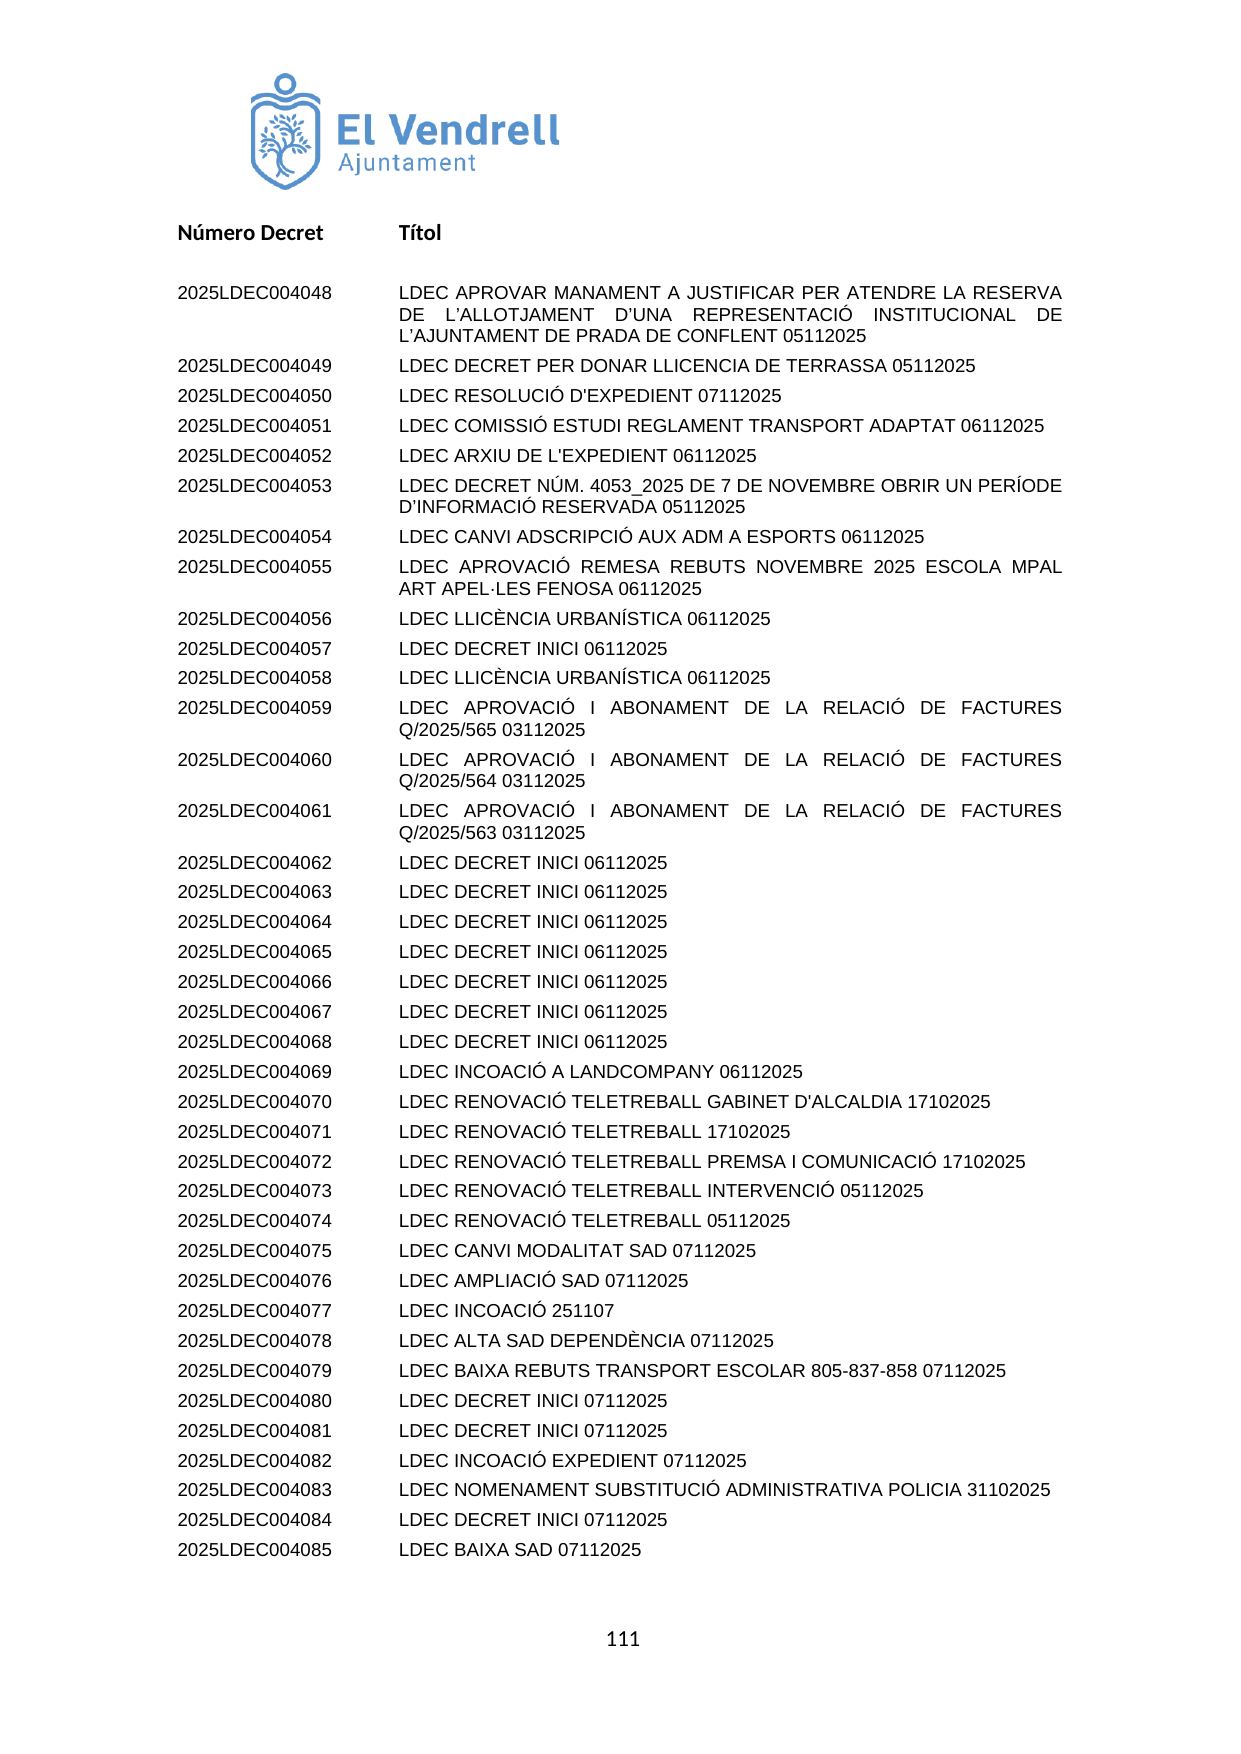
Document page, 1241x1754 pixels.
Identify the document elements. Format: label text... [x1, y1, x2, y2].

picture [251, 73, 560, 190]
text 2025LDEC004080 LDEC DECRET INICI 07112025 [177, 1389, 1063, 1411]
text 2025LDEC004068 LDEC DECRET INICI 06112025 [177, 1031, 1063, 1052]
text 2025LDEC004073 LDEC RENOVACIÓ TELETREBALL INTERVENCIÓ 05112025 [177, 1180, 1063, 1202]
text 2025LDEC004063 LDEC DECRET INICI 06112025 [177, 881, 1063, 903]
text 2025LDEC004085 LDEC BAIXA SAD 07112025 [177, 1539, 1063, 1561]
text 2025LDEC004062 LDEC DECRET INICI 06112025 [177, 851, 1063, 873]
text 2025LDEC004075 LDEC CANVI MODALITAT SAD 07112025 [177, 1240, 1063, 1262]
text 2025LDEC004067 LDEC DECRET INICI 06112025 [177, 1001, 1063, 1022]
text 2025LDEC004061 LDEC APROVACIÓ I ABONAMENT DE LA RELACIÓ DE FACTURES Q/2025/563 03112025 [177, 800, 1063, 843]
text 2025LDEC004066 LDEC DECRET INICI 06112025 [177, 971, 1063, 993]
text 2025LDEC004057 LDEC DECRET INICI 06112025 [177, 637, 1063, 659]
text 2025LDEC004056 LDEC LLICÈNCIA URBANÍSTICA 06112025 [177, 607, 1063, 629]
text 2025LDEC004079 LDEC BAIXA REBUTS TRANSPORT ESCOLAR 805-837-858 07112025 [177, 1360, 1063, 1381]
text 2025LDEC004074 LDEC RENOVACIÓ TELETREBALL 05112025 [177, 1210, 1063, 1232]
text 2025LDEC004049 LDEC DECRET PER DONAR LLICENCIA DE TERRASSA 05112025 [177, 355, 1063, 377]
text 2025LDEC004081 LDEC DECRET INICI 07112025 [177, 1419, 1063, 1441]
text 2025LDEC004083 LDEC NOMENAMENT SUBSTITUCIÓ ADMINISTRATIVA POLICIA 31102025 [177, 1479, 1063, 1501]
text 2025LDEC004052 LDEC ARXIU DE L'EXPEDIENT 06112025 [177, 445, 1063, 466]
text 2025LDEC004064 LDEC DECRET INICI 06112025 [177, 911, 1063, 933]
text 2025LDEC004072 LDEC RENOVACIÓ TELETREBALL PREMSA I COMUNICACIÓ 17102025 [177, 1150, 1063, 1172]
text 2025LDEC004055 LDEC APROVACIÓ REMESA REBUTS NOVEMBRE 2025 ESCOLA MPAL ART APEL·LES FENOSA 06112025 [177, 556, 1063, 599]
text 2025LDEC004054 LDEC CANVI ADSCRIPCIÓ AUX ADM A ESPORTS 06112025 [177, 526, 1063, 548]
text 2025LDEC004050 LDEC RESOLUCIÓ D'EXPEDIENT 07112025 [177, 385, 1063, 406]
text 2025LDEC004051 LDEC COMISSIÓ ESTUDI REGLAMENT TRANSPORT ADAPTAT 06112025 [177, 415, 1063, 436]
text 2025LDEC004053 LDEC DECRET NÚM. 4053_2025 DE 7 DE NOVEMBRE OBRIR UN PERÍODE D’INFORMACIÓ RESERVADA 05112025 [177, 474, 1063, 518]
text 2025LDEC004084 LDEC DECRET INICI 07112025 [177, 1509, 1063, 1531]
text 2025LDEC004071 LDEC RENOVACIÓ TELETREBALL 17102025 [177, 1121, 1063, 1142]
text 2025LDEC004082 LDEC INCOACIÓ EXPEDIENT 07112025 [177, 1449, 1063, 1471]
text 2025LDEC004058 LDEC LLICÈNCIA URBANÍSTICA 06112025 [177, 667, 1063, 689]
text 2025LDEC004060 LDEC APROVACIÓ I ABONAMENT DE LA RELACIÓ DE FACTURES Q/2025/564 03112025 [177, 748, 1063, 792]
text 2025LDEC004078 LDEC ALTA SAD DEPENDÈNCIA 07112025 [177, 1330, 1063, 1351]
text 2025LDEC004077 LDEC INCOACIÓ 251107 [177, 1300, 1063, 1321]
text 2025LDEC004048 LDEC APROVAR MANAMENT A JUSTIFICAR PER ATENDRE LA RESERVA DE L’ALLOTJAMENT D’UNA REPRESENTACIÓ INSTITUCIONAL DE L’AJUNTAMENT DE PRADA DE CONFLENT 05112025 [177, 282, 1063, 347]
text 2025LDEC004070 LDEC RENOVACIÓ TELETREBALL GABINET D'ALCALDIA 17102025 [177, 1091, 1063, 1112]
text 2025LDEC004059 LDEC APROVACIÓ I ABONAMENT DE LA RELACIÓ DE FACTURES Q/2025/565 03112025 [177, 697, 1063, 740]
text 2025LDEC004076 LDEC AMPLIACIÓ SAD 07112025 [177, 1270, 1063, 1292]
text 2025LDEC004065 LDEC DECRET INICI 06112025 [177, 941, 1063, 963]
text 2025LDEC004069 LDEC INCOACIÓ A LANDCOMPANY 06112025 [177, 1061, 1063, 1082]
